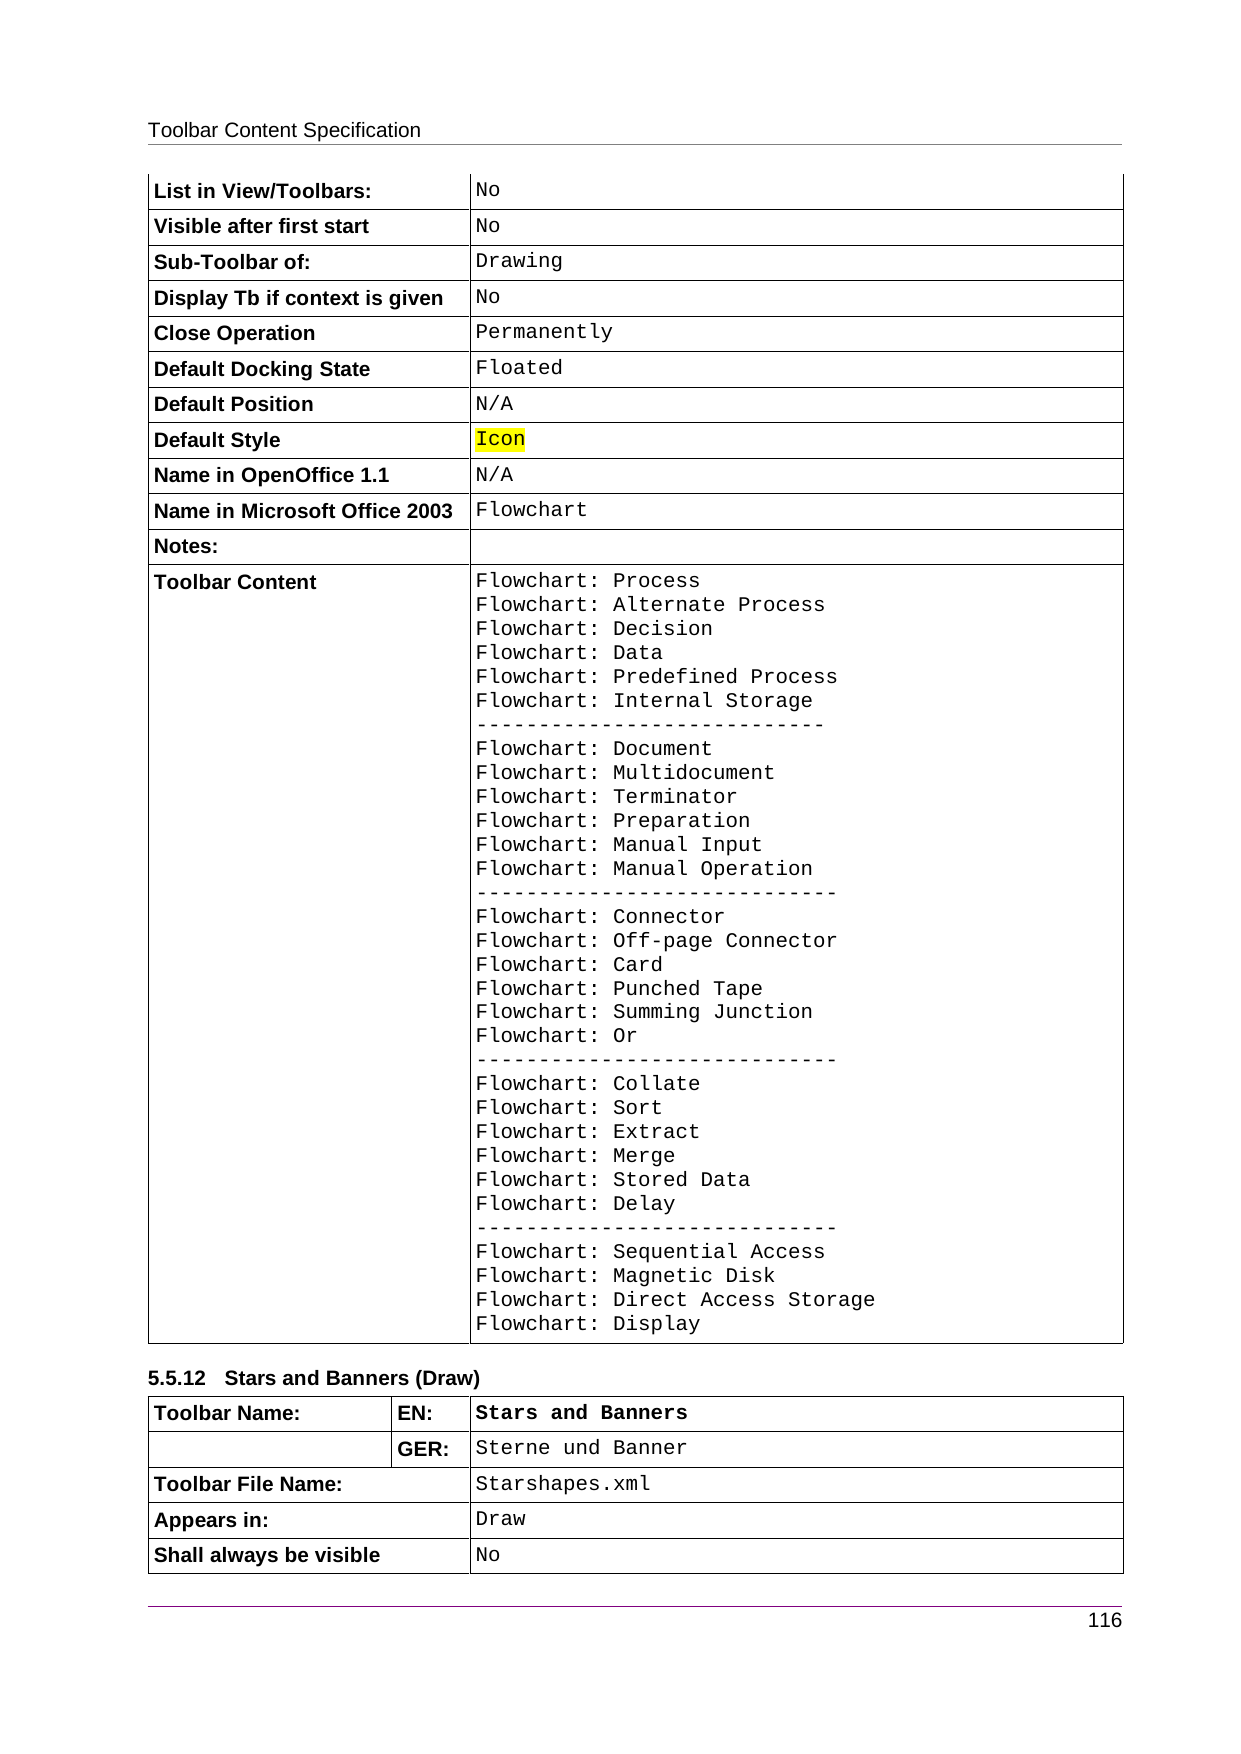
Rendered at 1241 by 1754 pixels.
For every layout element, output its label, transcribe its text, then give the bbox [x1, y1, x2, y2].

table_cell Name in Microsoft Office 2003 [149, 494, 469, 529]
table_cell Sub-Toolbar of: [149, 246, 469, 280]
table_cell N/A [471, 459, 1123, 493]
table_cell Floated [471, 352, 1123, 387]
table_cell Flowchart: Process Flowchart: Alternate Process Flowchart: Decision Flowchart: Data Flowchart: Predefined Process Flowchart: Internal Storage ---------------------------- Flowchart: Document Flowchart: Multidocument Flowchart: Terminator Flowchart: Preparation Flowchart: Manual Input Flowchart: Manual Operation ----------------------------- Flowchart: Connector Flowchart: Off-page Connector Flowchart: Card Flowchart: Punched Tape Flowchart: Summing Junction Flowchart: Or ----------------------------- Flowchart: Collate Flowchart: Sort Flowchart: Extract Flowchart: Merge Flowchart: Stored Data Flowchart: Delay ----------------------------- Flowchart: Sequential Access Flowchart: Magnetic Disk Flowchart: Direct Access Storage Flowchart: Display [471, 565, 1123, 1343]
table_cell N/A [471, 388, 1123, 422]
table_cell Permanently [471, 317, 1123, 351]
table_cell Sterne und Banner [471, 1432, 1123, 1467]
table_cell GER: [392, 1432, 469, 1467]
table_cell Toolbar File Name: [149, 1468, 469, 1502]
table_cell Drawing [471, 246, 1123, 280]
table_cell [149, 1432, 391, 1467]
table_cell Close Operation [149, 317, 469, 351]
table_cell Default Style [149, 423, 469, 458]
table_cell Display Tb if context is given [149, 281, 469, 316]
table_cell No [471, 210, 1123, 245]
table_cell Name in OpenOffice 1.1 [149, 459, 469, 493]
table_cell Shall always be visible [149, 1539, 469, 1573]
table_cell Icon [471, 423, 1123, 458]
table_header Toolbar Name: [149, 1397, 391, 1431]
table_cell Visible after first start [149, 210, 469, 245]
table_cell Flowchart [471, 494, 1123, 529]
table_cell Toolbar Content [149, 565, 469, 1343]
table_cell No [471, 174, 1123, 209]
subtitle Stars and Banners (Draw) [148, 1366, 1122, 1390]
table_cell Default Position [149, 388, 469, 422]
table_header Stars and Banners [471, 1397, 1123, 1431]
table_cell Default Docking State [149, 352, 469, 387]
table_cell Notes: [149, 530, 469, 564]
table_header EN: [392, 1397, 469, 1431]
table_cell Starshapes.xml [471, 1468, 1123, 1502]
table_cell List in View/Toolbars: [149, 174, 469, 209]
table_cell [471, 530, 1123, 564]
table_cell No [471, 1539, 1123, 1573]
table_cell Draw [471, 1503, 1123, 1538]
table_cell Appears in: [149, 1503, 469, 1538]
table_cell No [471, 281, 1123, 316]
